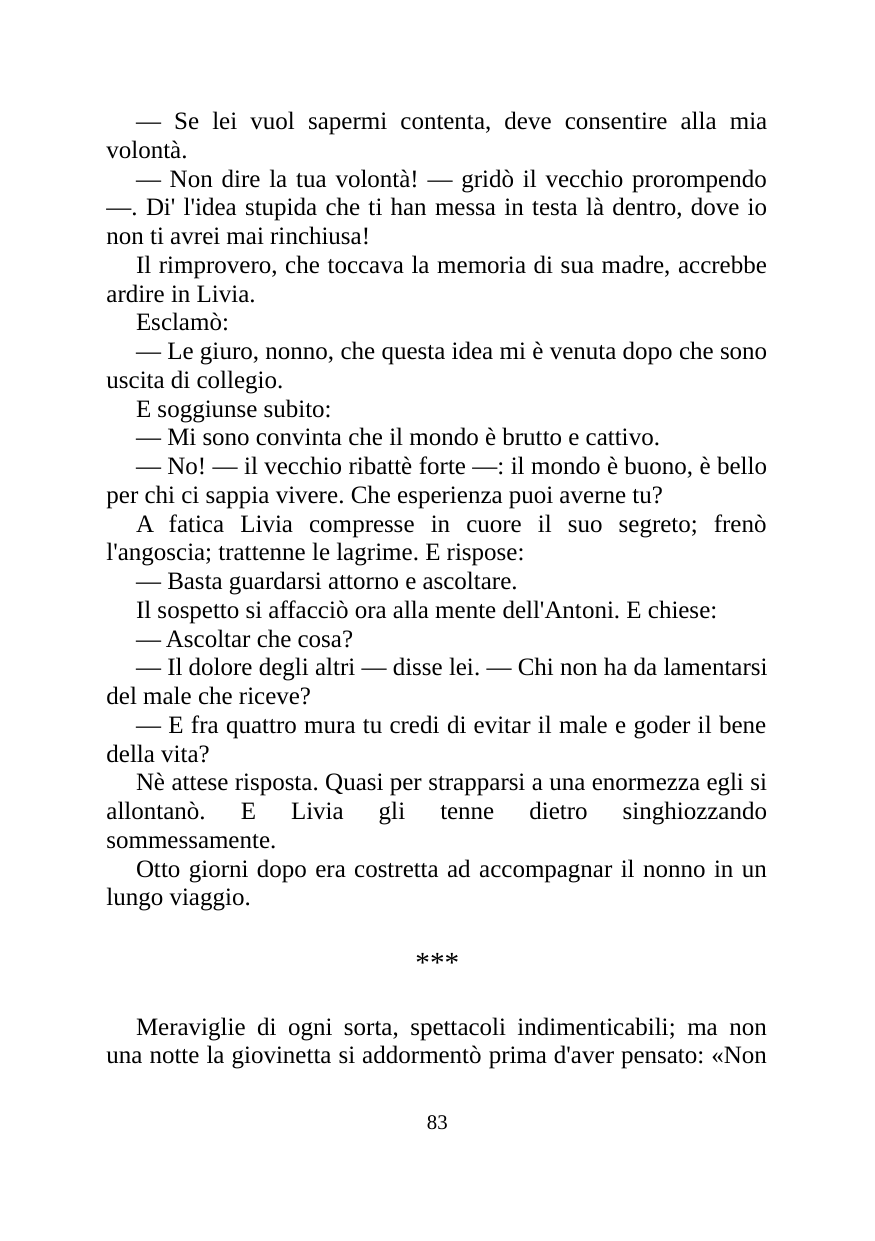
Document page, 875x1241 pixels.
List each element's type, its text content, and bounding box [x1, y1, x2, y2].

text — Il dolore degli altri — disse lei. — Chi non ha da lamentarsi del male che riceve? [106, 652, 768, 710]
text Il rimprovero, che toccava la memoria di sua madre, accrebbe ardire in Livia. [106, 250, 768, 307]
text — Mi sono convinta che il mondo è brutto e cattivo. [106, 422, 768, 451]
text — Non dire la tua volontà! — gridò il vecchio prorompendo —. Di' l'idea stupida che ti han messa in testa là dentro, dove io non ti avrei mai rinchiusa! [106, 164, 768, 250]
text Nè attese risposta. Quasi per strapparsi a una enormezza egli si allontanò. E Livia gli tenne dietro singhiozzando sommessamente. [106, 767, 768, 854]
text *** [106, 945, 768, 978]
text Il sospetto si affacciò ora alla mente dell'Antoni. E chiese: [106, 595, 768, 624]
text Otto giorni dopo era costretta ad accompagnar il nonno in un lungo viaggio. [106, 854, 768, 911]
text E soggiunse subito: [106, 394, 768, 422]
text A fatica Livia compresse in cuore il suo segreto; frenò l'angoscia; trattenne le lagrime. E rispose: [106, 509, 768, 566]
text — No! — il vecchio ribattè forte —: il mondo è buono, è bello per chi ci sappia vivere. Che esperienza puoi averne tu? [106, 451, 768, 509]
text — Le giuro, nonno, che questa idea mi è venuta dopo che sono uscita di collegio. [106, 336, 768, 394]
text Esclamò: [106, 307, 768, 336]
text Meraviglie di ogni sorta, spettacoli indimenticabili; ma non una notte la giovinetta si addormentò prima d'aver pensato: «Non [106, 1012, 768, 1069]
text — Ascoltar che cosa? [106, 624, 768, 652]
text — Se lei vuol sapermi contenta, deve consentire alla mia volontà. [106, 106, 768, 164]
text — Basta guardarsi attorno e ascoltare. [106, 566, 768, 595]
text — E fra quattro mura tu credi di evitar il male e goder il bene della vita? [106, 710, 768, 767]
